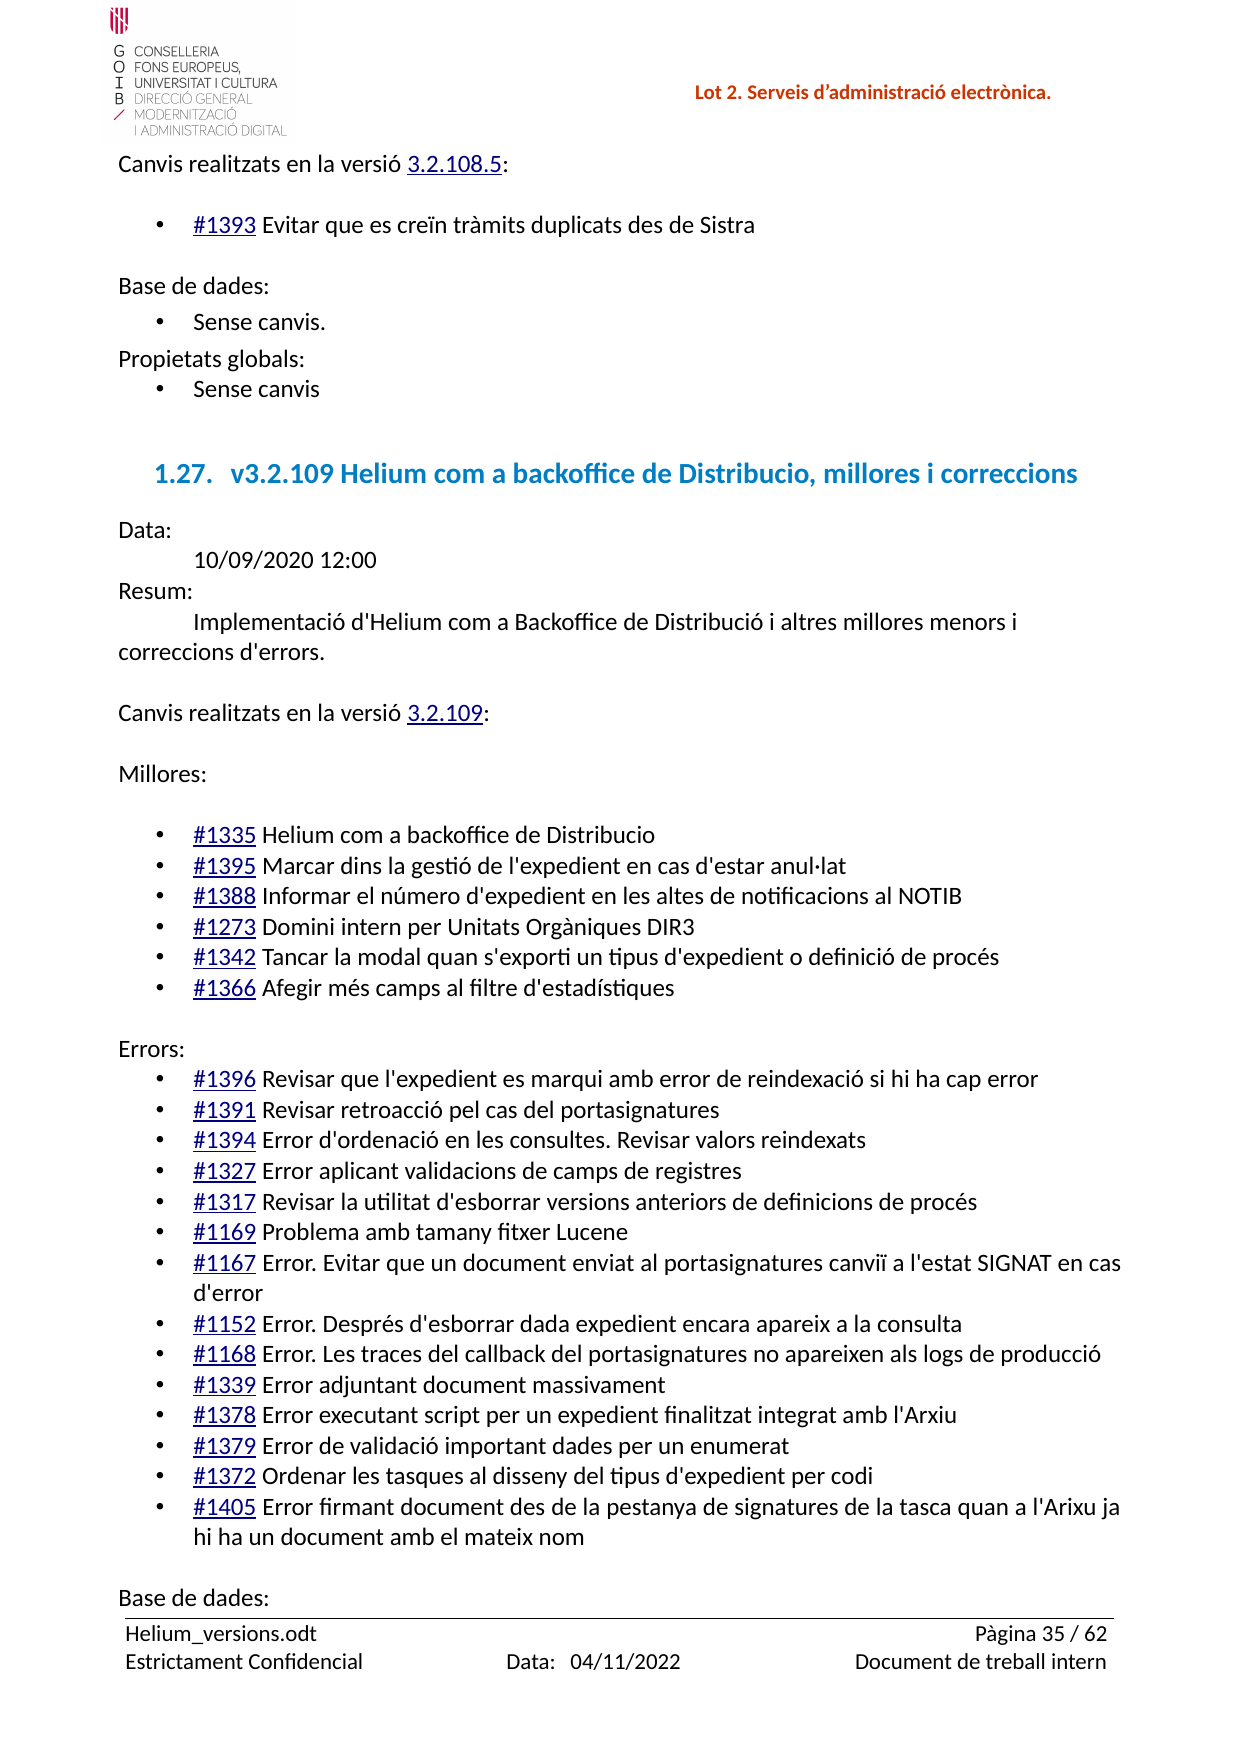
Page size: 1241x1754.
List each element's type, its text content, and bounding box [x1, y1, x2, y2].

list #1394 Error d'ordenació en les consultes. Revisar valors reindexats [156, 1124, 1122, 1155]
text 10/09/2020 12:00 [118, 545, 1122, 575]
list Sense canvis [156, 373, 1122, 404]
list #1372 Ordenar les tasques al disseny del tipus d'expedient per codi [156, 1460, 1122, 1491]
list #1405 Error firmant document des de la pestanya de signatures de la tasca quan a l'Arixu ja hi ha un document amb el mateix nom [156, 1491, 1122, 1552]
subtitle v3.2.109 Helium com a backoffice de Distribucio, millores i correccions [153, 455, 1122, 491]
list #1152 Error. Després d'esborrar dada expedient encara apareix a la consulta [156, 1308, 1122, 1338]
text Base de dades: [118, 1582, 1122, 1613]
list #1379 Error de validació important dades per un enumerat [156, 1430, 1122, 1460]
text Canvis realitzats en la versió 3.2.108.5: [118, 148, 1122, 178]
text Data: [118, 514, 1122, 545]
text Base de dades: [118, 270, 1122, 300]
list #1378 Error executant script per un expedient finalitzat integrat amb l'Arxiu [156, 1399, 1122, 1430]
list Sense canvis. [156, 306, 1122, 337]
list #1335 Helium com a backoffice de Distribucio [156, 819, 1122, 850]
list #1342 Tancar la modal quan s'exporti un tipus d'expedient o definició de procés [156, 941, 1122, 972]
picture [100, 0, 297, 144]
text Millores: [118, 758, 1122, 789]
text Implementació d'Helium com a Backoffice de Distribució i altres millores menors i correccions d'errors. [118, 606, 1122, 667]
list #1273 Domini intern per Unitats Orgàniques DIR3 [156, 911, 1122, 941]
list #1396 Revisar que l'expedient es marqui amb error de reindexació si hi ha cap error [156, 1063, 1122, 1094]
list #1168 Error. Les traces del callback del portasignatures no apareixen als logs de producció [156, 1338, 1122, 1369]
text Errors: [118, 1033, 1122, 1063]
list #1327 Error aplicant validacions de camps de registres [156, 1155, 1122, 1186]
list #1395 Marcar dins la gestió de l'expedient en cas d'estar anul·lat [156, 850, 1122, 880]
list #1391 Revisar retroacció pel cas del portasignatures [156, 1094, 1122, 1124]
list #1317 Revisar la utilitat d'esborrar versions anteriors de definicions de procés [156, 1186, 1122, 1216]
list #1388 Informar el número d'expedient en les altes de notificacions al NOTIB [156, 880, 1122, 911]
text Resum: [118, 575, 1122, 606]
list #1366 Afegir més camps al filtre d'estadístiques [156, 972, 1122, 1002]
list #1339 Error adjuntant document massivament [156, 1369, 1122, 1399]
list #1169 Problema amb tamany fitxer Lucene [156, 1216, 1122, 1247]
text Propietats globals: [118, 343, 1122, 373]
list #1167 Error. Evitar que un document enviat al portasignatures canviï a l'estat SIGNAT en cas d'error [156, 1247, 1122, 1308]
text Canvis realitzats en la versió 3.2.109: [118, 697, 1122, 728]
list #1393 Evitar que es creïn tràmits duplicats des de Sistra [156, 209, 1122, 239]
